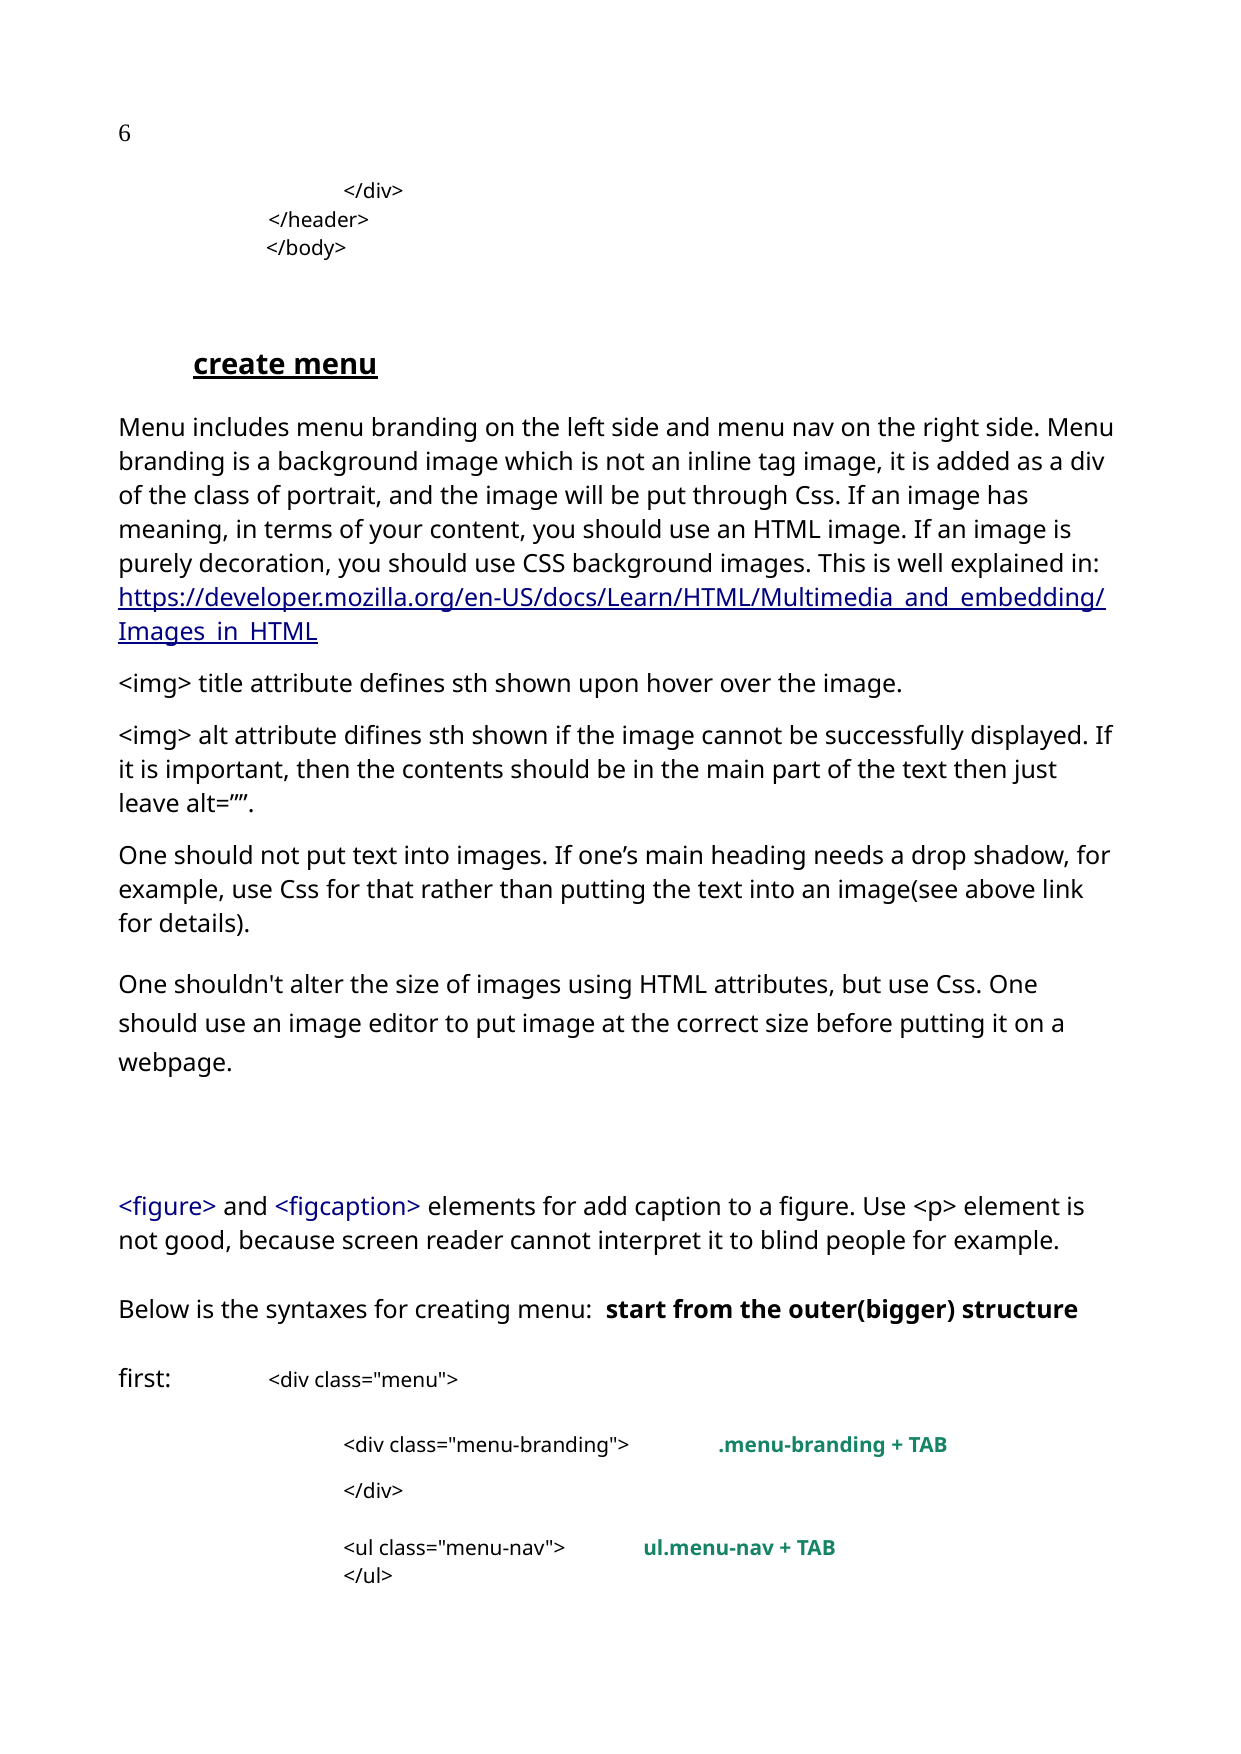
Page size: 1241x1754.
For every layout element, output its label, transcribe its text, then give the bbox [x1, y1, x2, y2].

text <figure> and <figcaption> elements for add caption to a figure. Use <p> element is not good, because screen reader cannot interpret it to blind people for example. [118, 1188, 1122, 1256]
text </div> [266, 176, 1122, 205]
text first: <div class="menu"> [118, 1361, 1122, 1395]
text <div class="menu-branding"> .menu-branding + TAB [118, 1430, 1122, 1459]
text </ul> [118, 1562, 1122, 1590]
text <ul class="menu-nav"> ul.menu-nav + TAB [118, 1533, 1122, 1562]
text </header> [266, 205, 1122, 233]
text Menu includes menu branding on the left side and menu nav on the right side. Menu branding is a background image which is not an inline tag image, it is added as a div of the class of portrait, and the image will be put through Css. If an image has meaning, in terms of your content, you should use an HTML image. If an image is purely decoration, you should use CSS background images. This is well explained in: https://developer.mozilla.org/en-US/docs/Learn/HTML/Multimedia_and_embedding/Images_in_HTML [118, 409, 1122, 648]
text One shouldn't alter the size of images using HTML attributes, but use Css. One should use an image editor to put image at the correct size before putting it on a webpage. [118, 966, 1122, 1079]
text create menu [118, 343, 1122, 383]
text <img> title attribute defines sth shown upon hover over the image. [118, 666, 1122, 699]
text </div> [118, 1476, 1122, 1505]
text </body> [266, 233, 1122, 262]
text Below is the syntaxes for creating menu: start from the outer(bigger) structure [118, 1292, 1122, 1326]
text <img> alt attribute difines sth shown if the image cannot be successfully displayed. If it is important, then the contents should be in the main part of the text then just leave alt=””. [118, 717, 1122, 820]
text One should not put text into images. If one’s main heading needs a drop shadow, for example, use Css for that rather than putting the text into an image(see above link for details). [118, 838, 1122, 940]
